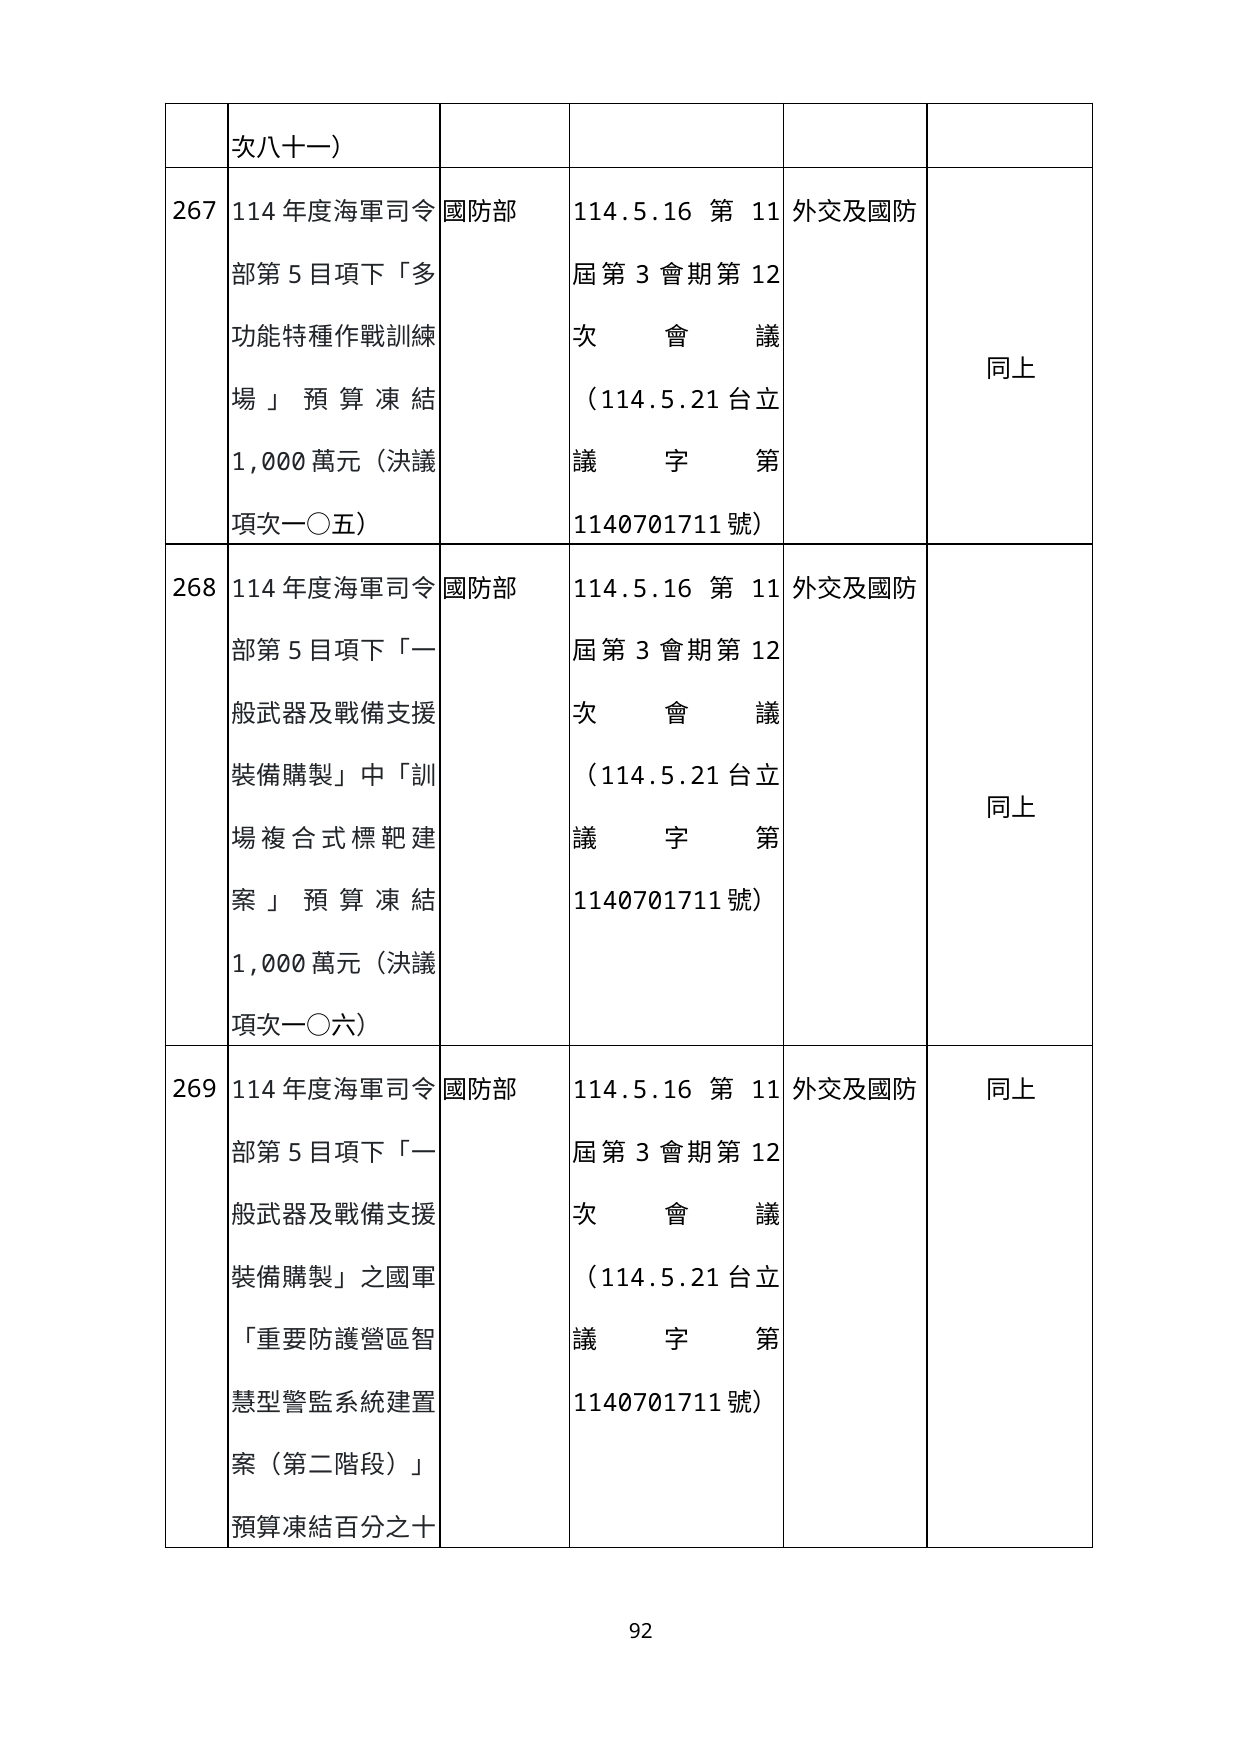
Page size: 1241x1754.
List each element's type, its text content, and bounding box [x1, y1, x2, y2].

table_cell 114年度海軍司令部第5目項下「一般武器及戰備支援裝備購製」之國軍「重要防護營區智慧型警監系統建置案（第二階段）」預算凍結百分之十 [229, 1046, 439, 1546]
table_cell 國防部 [441, 545, 569, 1045]
table_cell 同上 [928, 545, 1092, 1045]
table_cell 外交及國防 [784, 545, 926, 1045]
table_cell [928, 104, 1092, 167]
table_cell [570, 104, 783, 167]
table_cell 114年度海軍司令部第5目項下「多功能特種作戰訓練場」預算凍結1,000萬元（決議項次一○五） [229, 168, 439, 543]
table_cell 114.5.16第11屆第3會期第12次會議（114.5.21台立議字第1140701711號） [570, 168, 783, 543]
table_cell 外交及國防 [784, 1046, 926, 1546]
table_cell 外交及國防 [784, 168, 926, 543]
table_cell [166, 104, 227, 167]
table_cell [441, 104, 569, 167]
table_cell 同上 [928, 168, 1092, 543]
table_cell 國防部 [441, 168, 569, 543]
table_cell 114年度海軍司令部第5目項下「一般武器及戰備支援裝備購製」中「訓場複合式標靶建案」預算凍結1,000萬元（決議項次一○六） [229, 545, 439, 1045]
table_cell 次八十一） [229, 104, 439, 167]
table_cell 國防部 [441, 1046, 569, 1546]
table_cell 114.5.16第11屆第3會期第12次會議（114.5.21台立議字第1140701711號） [570, 1046, 783, 1546]
table_cell [166, 545, 227, 1045]
table_cell 同上 [928, 1046, 1092, 1546]
table_cell [784, 104, 926, 167]
table_cell 114.5.16第11屆第3會期第12次會議（114.5.21台立議字第1140701711號） [570, 545, 783, 1045]
table_cell [166, 1046, 227, 1546]
table_cell [166, 168, 227, 543]
